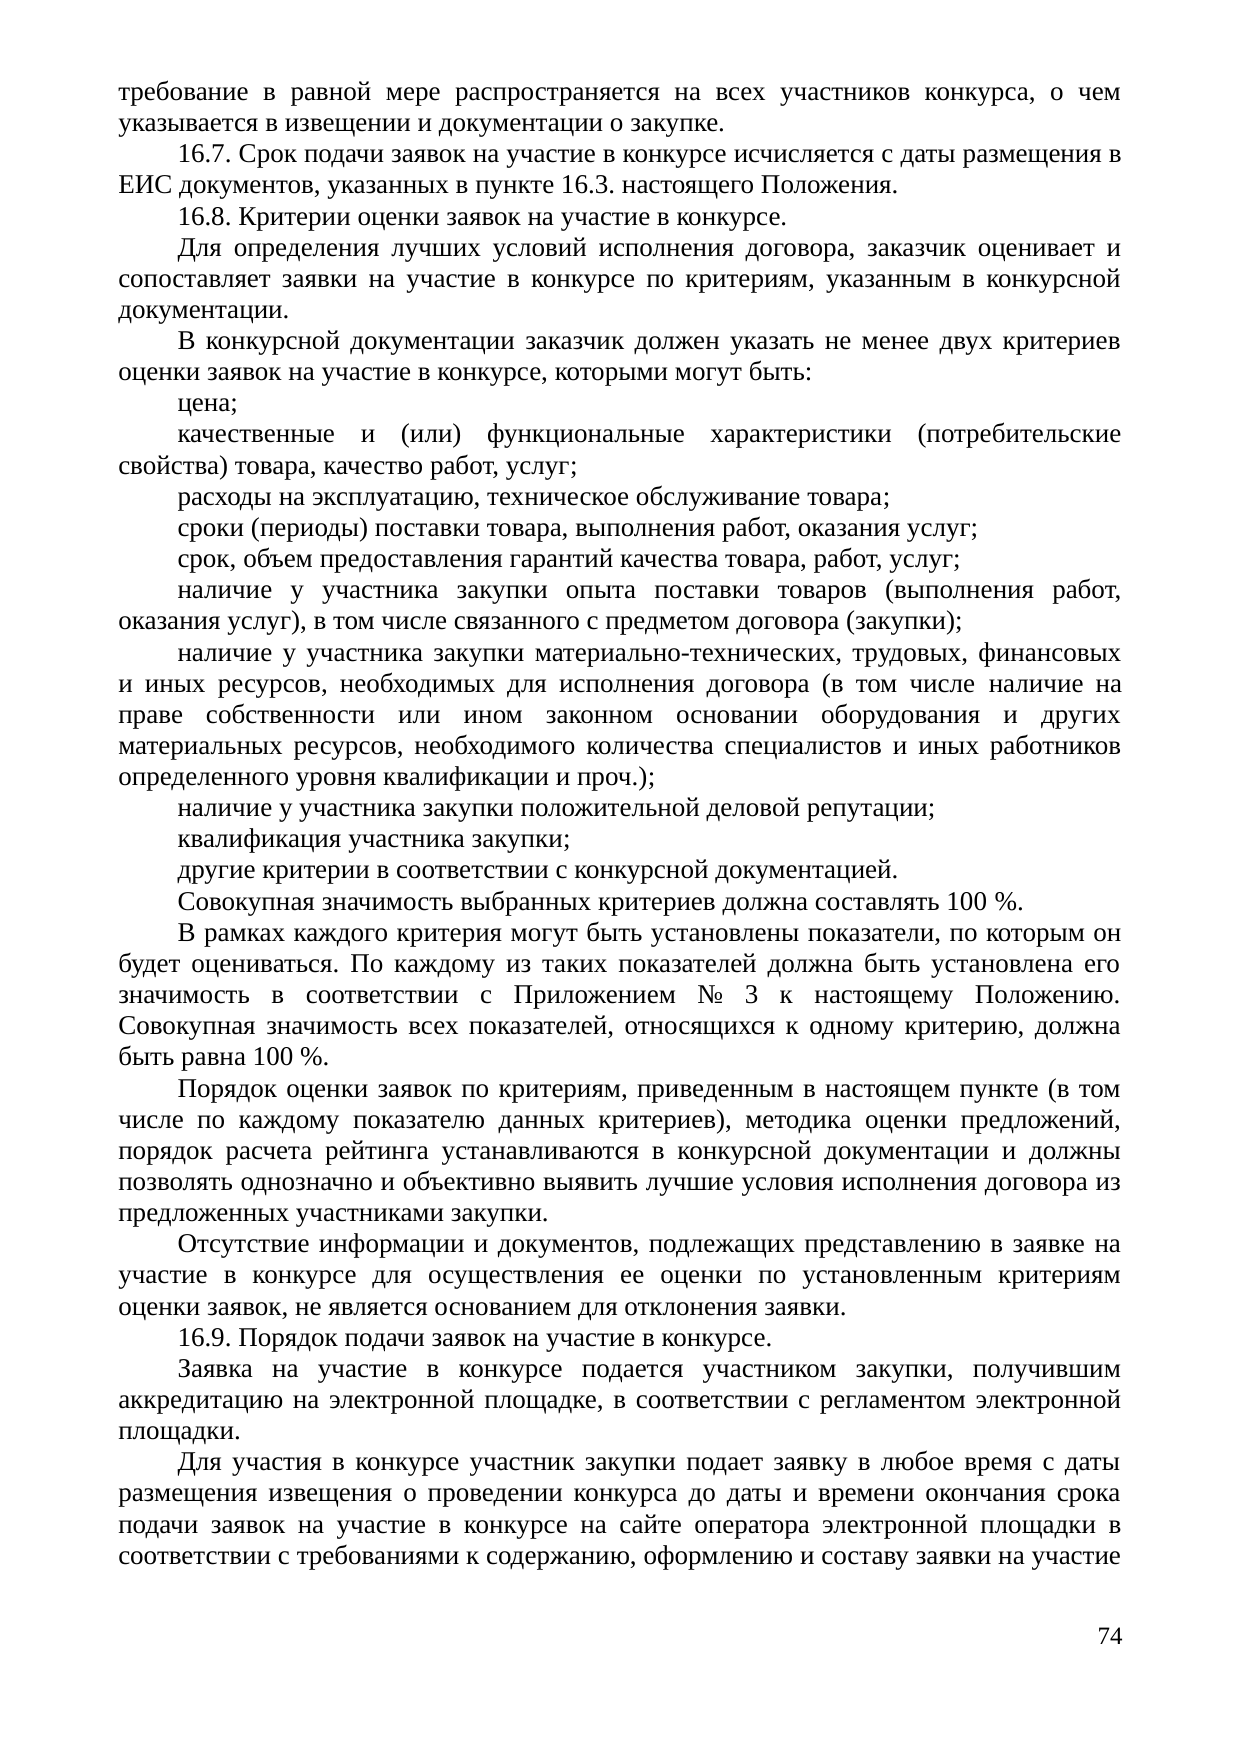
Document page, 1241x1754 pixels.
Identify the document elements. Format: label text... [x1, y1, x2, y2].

text Для участия в конкурсе участник закупки подает заявку в любое время с даты размещения извещения о проведении конкурса до даты и времени окончания срока подачи заявок на участие в конкурсе на сайте оператора электронной площадки в соответствии с требованиями к содержанию, оформлению и составу заявки на участие [118, 1445, 1122, 1570]
text 16.7. Срок подачи заявок на участие в конкурсе исчисляется с даты размещения в ЕИС документов, указанных в пункте 16.3. настоящего Положения. [118, 137, 1122, 199]
text расходы на эксплуатацию, техническое обслуживание товара; [118, 480, 1122, 511]
text Совокупная значимость выбранных критериев должна составлять 100 %. [118, 885, 1122, 916]
text цена; [118, 386, 1122, 418]
text сроки (периоды) поставки товара, выполнения работ, оказания услуг; [118, 511, 1122, 542]
text 16.8. Критерии оценки заявок на участие в конкурсе. [118, 199, 1122, 231]
text 16.9. Порядок подачи заявок на участие в конкурсе. [118, 1321, 1122, 1352]
text квалификация участника закупки; [118, 822, 1122, 854]
text Заявка на участие в конкурсе подается участником закупки, получившим аккредитацию на электронной площадке, в соответствии с регламентом электронной площадки. [118, 1352, 1122, 1445]
text Порядок оценки заявок по критериям, приведенным в настоящем пункте (в том числе по каждому показателю данных критериев), методика оценки предложений, порядок расчета рейтинга устанавливаются в конкурсной документации и должны позволять однозначно и объективно выявить лучшие условия исполнения договора из предложенных участниками закупки. [118, 1072, 1122, 1227]
text качественные и (или) функциональные характеристики (потребительские свойства) товара, качество работ, услуг; [118, 418, 1122, 480]
text срок, объем предоставления гарантий качества товара, работ, услуг; [118, 542, 1122, 573]
text Для определения лучших условий исполнения договора, заказчик оценивает и сопоставляет заявки на участие в конкурсе по критериям, указанным в конкурсной документации. [118, 231, 1122, 324]
text В рамках каждого критерия могут быть установлены показатели, по которым он будет оцениваться. По каждому из таких показателей должна быть установлена его значимость в соответствии с Приложением № 3 к настоящему Положению. Совокупная значимость всех показателей, относящихся к одному критерию, должна быть равна 100 %. [118, 916, 1122, 1072]
text Отсутствие информации и документов, подлежащих представлению в заявке на участие в конкурсе для осуществления ее оценки по установленным критериям оценки заявок, не является основанием для отклонения заявки. [118, 1227, 1122, 1321]
text наличие у участника закупки положительной деловой репутации; [118, 791, 1122, 822]
text требование в равной мере распространяется на всех участников конкурса, о чем указывается в извещении и документации о закупке. [118, 75, 1122, 137]
text наличие у участника закупки материально-технических, трудовых, финансовых и иных ресурсов, необходимых для исполнения договора (в том числе наличие на праве собственности или ином законном основании оборудования и других материальных ресурсов, необходимого количества специалистов и иных работников определенного уровня квалификации и проч.); [118, 636, 1122, 791]
text другие критерии в соответствии с конкурсной документацией. [118, 854, 1122, 885]
text В конкурсной документации заказчик должен указать не менее двух критериев оценки заявок на участие в конкурсе, которыми могут быть: [118, 324, 1122, 386]
text наличие у участника закупки опыта поставки товаров (выполнения работ, оказания услуг), в том числе связанного с предметом договора (закупки); [118, 573, 1122, 636]
